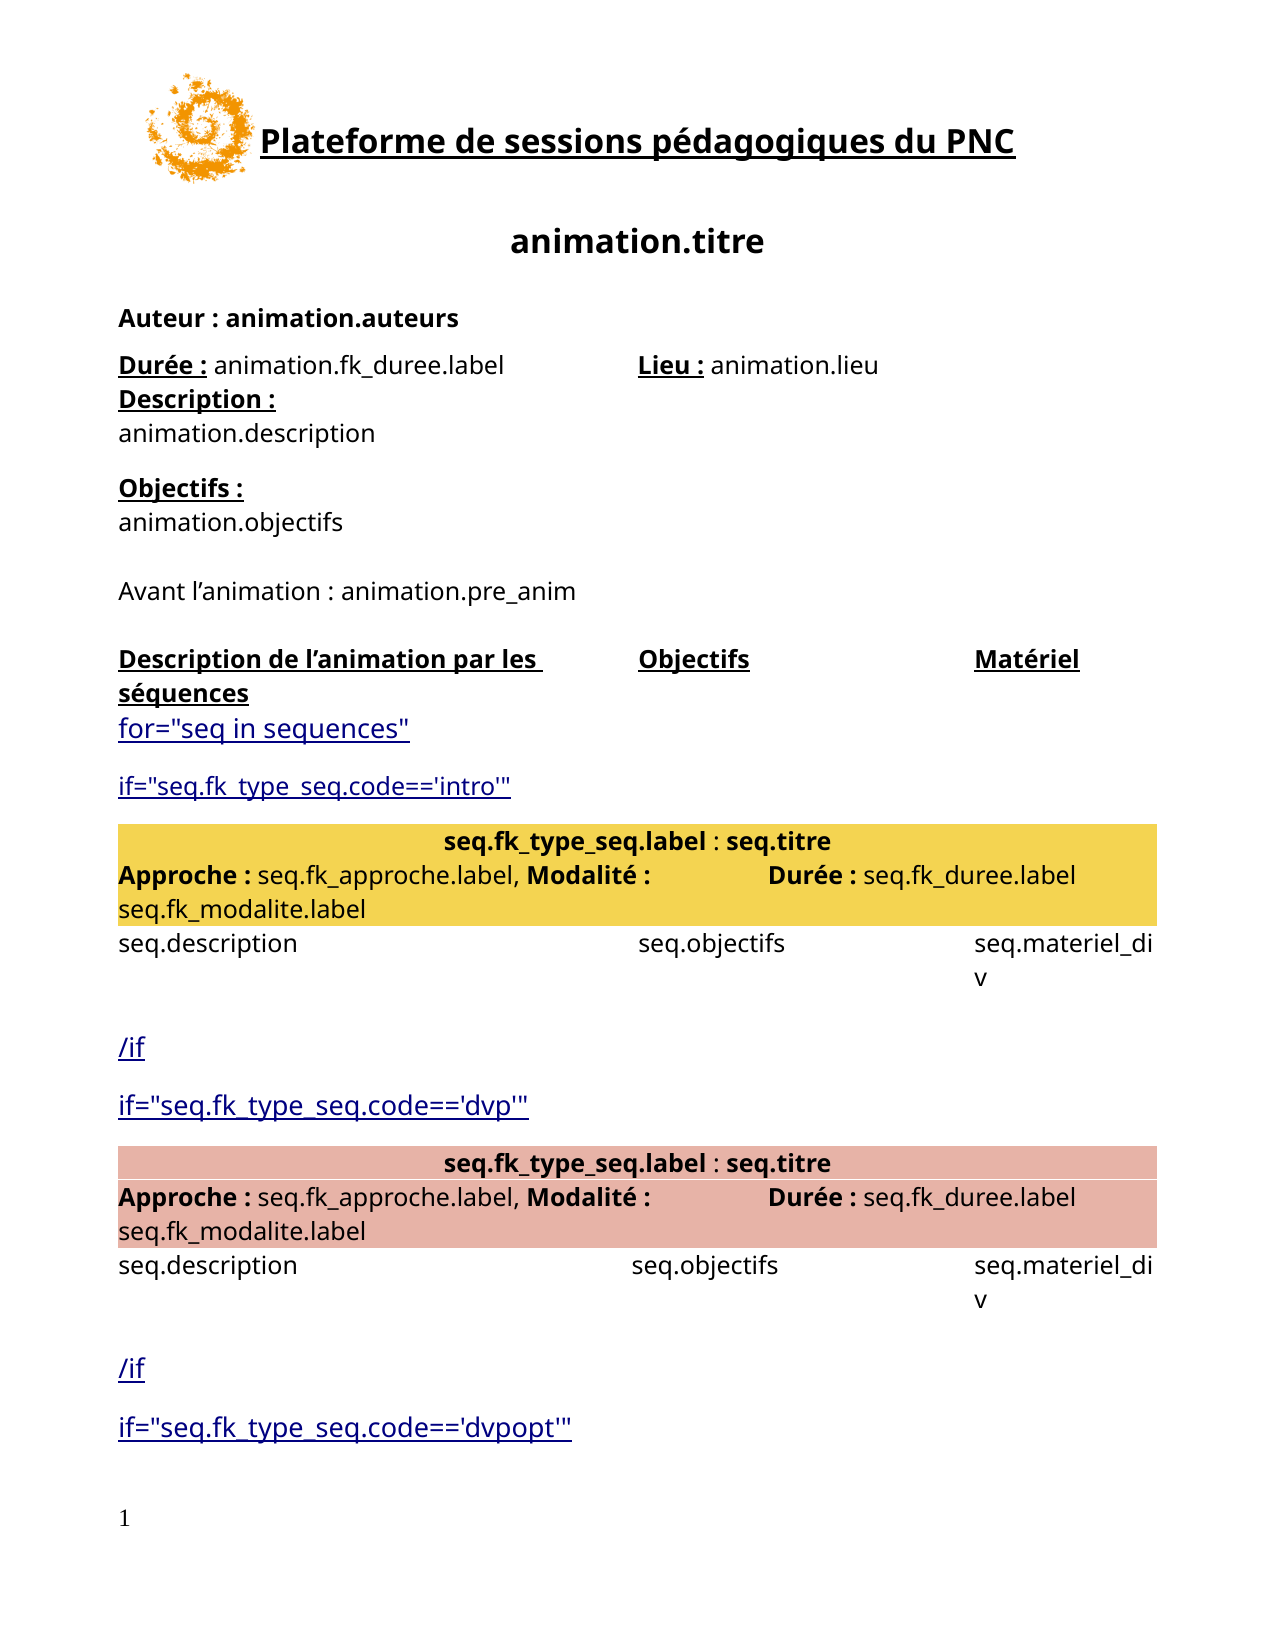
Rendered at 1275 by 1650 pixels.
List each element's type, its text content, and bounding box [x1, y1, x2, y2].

text /if [118, 1028, 1157, 1065]
table_header seq.materiel_div [974, 926, 1157, 1028]
table_header Description : animation.description Objectifs : animation.objectifs Avant l’animation : animation.pre_anim [118, 382, 1157, 641]
table_header seq.fk_type_seq.label : seq.titre [118, 1146, 1157, 1179]
table_header seq.description [118, 926, 638, 1028]
table_header Durée : animation.fk_duree.label [118, 348, 637, 382]
table_header seq.objectifs [638, 926, 974, 1028]
subtitle Auteur : animation.auteurs [118, 301, 1157, 335]
table_header Description de l’animation par les séquences [118, 641, 638, 709]
table_header Durée : seq.fk_duree.label [768, 1180, 1157, 1248]
text if="seq.fk_type_seq.code=='dvp'" [118, 1087, 1157, 1124]
table_header seq.materiel_div [974, 1248, 1157, 1350]
table_header seq.objectifs [631, 1248, 974, 1350]
table_header Approche : seq.fk_approche.label, Modalité : seq.fk_modalite.label [118, 1180, 768, 1248]
table_header Lieu : animation.lieu [638, 348, 1157, 382]
text if="seq.fk_type_seq.code=='intro'" [118, 768, 1157, 802]
text /if [118, 1350, 1157, 1387]
text for="seq in sequences" [118, 709, 1157, 746]
table_header Objectifs [638, 641, 974, 709]
table_header seq.description [118, 1248, 631, 1350]
table_header seq.fk_type_seq.label : seq.titre [118, 824, 1157, 858]
table_header Approche : seq.fk_approche.label, Modalité : seq.fk_modalite.label [118, 858, 768, 926]
table_header Durée : seq.fk_duree.label [768, 858, 1157, 926]
subtitle animation.titre [118, 218, 1157, 263]
table_header Matériel [974, 641, 1157, 709]
text if="seq.fk_type_seq.code=='dvpopt'" [118, 1409, 1157, 1446]
picture [145, 73, 256, 184]
